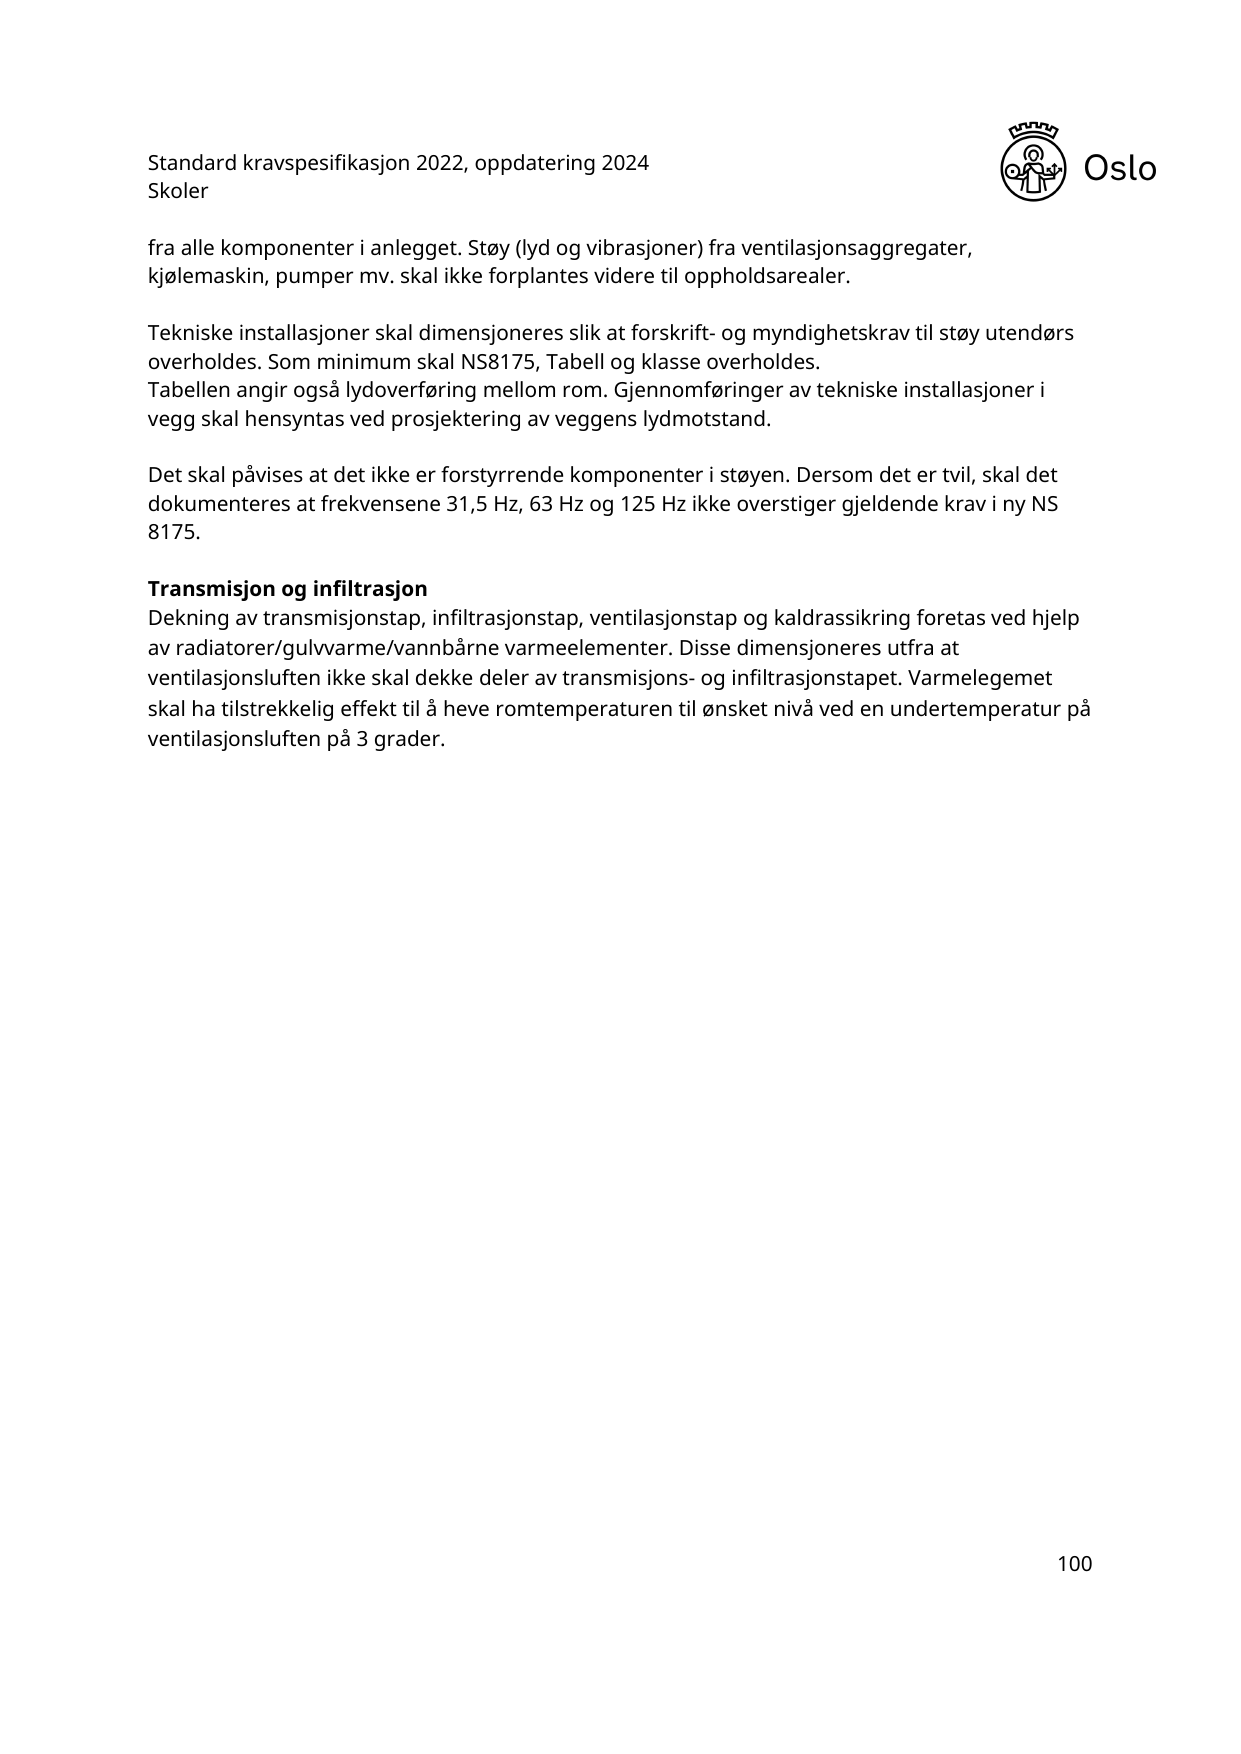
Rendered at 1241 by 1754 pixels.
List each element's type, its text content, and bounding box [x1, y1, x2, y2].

text Transmisjon og infiltrasjon [148, 574, 1092, 603]
text Det skal påvises at det ikke er forstyrrende komponenter i støyen. Dersom det er tvil, skal det dokumenteres at frekvensene 31,5 Hz, 63 Hz og 125 Hz ikke overstiger gjeldende krav i ny NS 8175. [148, 461, 1092, 546]
text Dekning av transmisjonstap, infiltrasjonstap, ventilasjonstap og kaldrassikring foretas ved hjelp av radiatorer/gulvvarme/vannbårne varmeelementer. Disse dimensjoneres utfra at ventilasjonsluften ikke skal dekke deler av transmisjons- og infiltrasjonstapet. Varmelegemet skal ha tilstrekkelig effekt til å heve romtemperaturen til ønsket nivå ved en undertemperatur på ventilasjonsluften på 3 grader. [148, 603, 1092, 753]
text Tekniske installasjoner skal dimensjoneres slik at forskrift- og myndighetskrav til støy utendørs overholdes. Som minimum skal NS8175, Tabell og klasse overholdes. [148, 318, 1092, 375]
text Tabellen angir også lydoverføring mellom rom. Gjennomføringer av tekniske installasjoner i vegg skal hensyntas ved prosjektering av veggens lydmotstand. [148, 375, 1092, 432]
text fra alle komponenter i anlegget. Støy (lyd og vibrasjoner) fra ventilasjonsaggregater, kjølemaskin, pumper mv. skal ikke forplantes videre til oppholdsarealer. [148, 233, 1092, 290]
